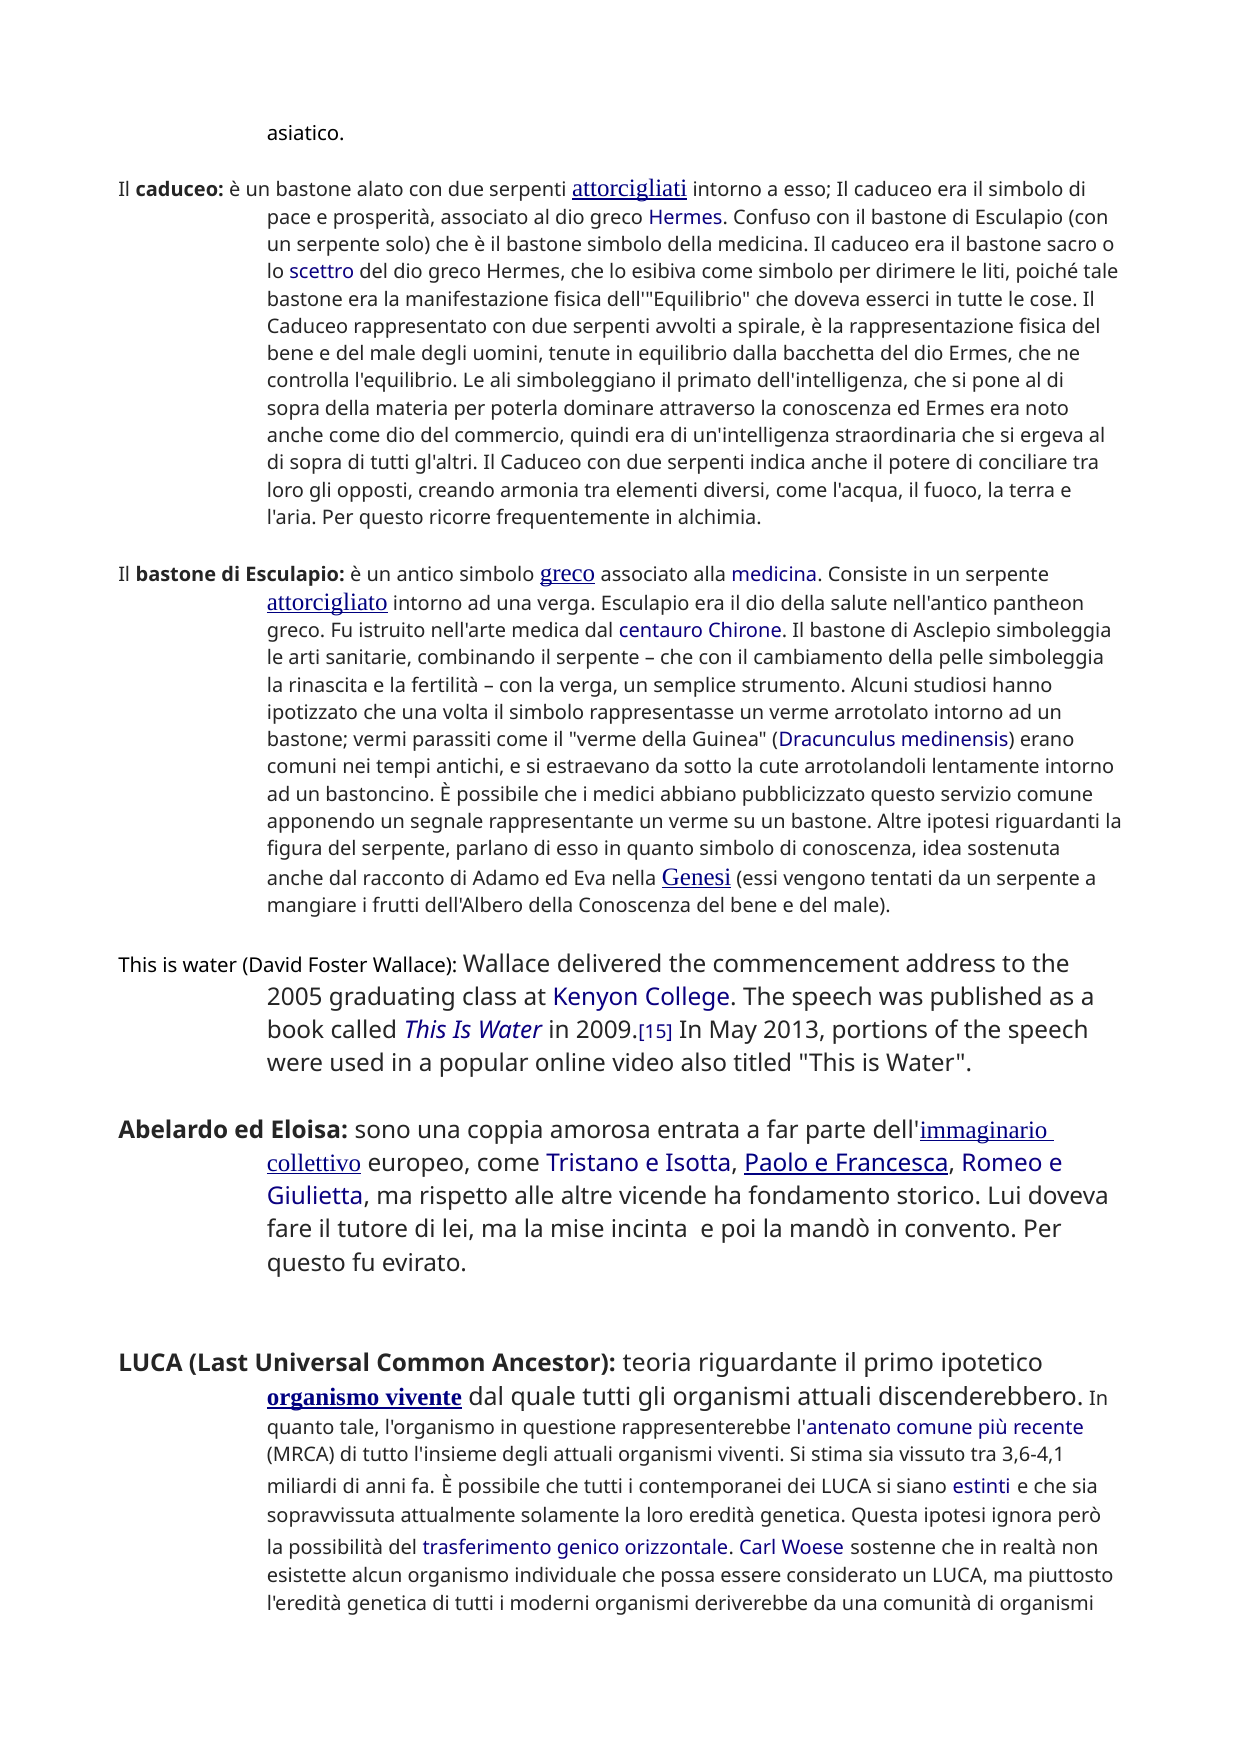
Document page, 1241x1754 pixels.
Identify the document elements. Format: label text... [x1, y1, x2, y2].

text Il bastone di Esculapio: è un antico simbolo greco associato alla medicina. Consiste in un serpente attorcigliato intorno ad una verga. Esculapio era il dio della salute nell'antico pantheon greco. Fu istruito nell'arte medica dal centauro Chirone. Il bastone di Asclepio simboleggia le arti sanitarie, combinando il serpente – che con il cambiamento della pelle simboleggia la rinascita e la fertilità – con la verga, un semplice strumento. Alcuni studiosi hanno ipotizzato che una volta il simbolo rappresentasse un verme arrotolato intorno ad un bastone; vermi parassiti come il "verme della Guinea" (Dracunculus medinensis) erano comuni nei tempi antichi, e si estraevano da sotto la cute arrotolandoli lentamente intorno ad un bastoncino. È possibile che i medici abbiano pubblicizzato questo servizio comune apponendo un segnale rappresentante un verme su un bastone. Altre ipotesi riguardanti la figura del serpente, parlano di esso in quanto simbolo di conoscenza, idea sostenuta anche dal racconto di Adamo ed Eva nella Genesi (essi vengono tentati da un serpente a mangiare i frutti dell'Albero della Conoscenza del bene e del male). [118, 558, 1122, 918]
text This is water (David Foster Wallace): Wallace delivered the commencement address to the 2005 graduating class at Kenyon College. The speech was published as a book called This Is Water in 2009.[15] In May 2013, portions of the speech were used in a popular online video also titled "This is Water". [118, 946, 1122, 1079]
text Il caduceo: è un bastone alato con due serpenti attorcigliati intorno a esso; Il caduceo era il simbolo di pace e prosperità, associato al dio greco Hermes. Confuso con il bastone di Esculapio (con un serpente solo) che è il bastone simbolo della medicina. Il caduceo era il bastone sacro o lo scettro del dio greco Hermes, che lo esibiva come simbolo per dirimere le liti, poiché tale bastone era la manifestazione fisica dell'"Equilibrio" che doveva esserci in tutte le cose. Il Caduceo rappresentato con due serpenti avvolti a spirale, è la rappresentazione fisica del bene e del male degli uomini, tenute in equilibrio dalla bacchetta del dio Ermes, che ne controlla l'equilibrio. Le ali simboleggiano il primato dell'intelligenza, che si pone al di sopra della materia per poterla dominare attraverso la conoscenza ed Ermes era noto anche come dio del commercio, quindi era di un'intelligenza straordinaria che si ergeva al di sopra di tutti gl'altri. Il Caduceo con due serpenti indica anche il potere di conciliare tra loro gli opposti, creando armonia tra elementi diversi, come l'acqua, il fuoco, la terra e l'aria. Per questo ricorre frequentemente in alchimia. [118, 173, 1122, 530]
text asiatico. [118, 118, 1122, 146]
text LUCA (Last Universal Common Ancestor): teoria riguardante il primo ipotetico organismo vivente dal quale tutti gli organismi attuali discenderebbero. In quanto tale, l'organismo in questione rappresenterebbe l'antenato comune più recente (MRCA) di tutto l'insieme degli attuali organismi viventi. Si stima sia vissuto tra 3,6-4,1 miliardi di anni fa. È possibile che tutti i contemporanei dei LUCA si siano estinti e che sia sopravvissuta attualmente solamente la loro eredità genetica. Questa ipotesi ignora però la possibilità del trasferimento genico orizzontale. Carl Woese sostenne che in realtà non esistette alcun organismo individuale che possa essere considerato un LUCA, ma piuttosto l'eredità genetica di tutti i moderni organismi deriverebbe da una comunità di organismi [118, 1345, 1122, 1616]
text Abelardo ed Eloisa: sono una coppia amorosa entrata a far parte dell'immaginario collettivo europeo, come Tristano e Isotta, Paolo e Francesca, Romeo e Giulietta, ma rispetto alle altre vicende ha fondamento storico. Lui doveva fare il tutore di lei, ma la mise incinta e poi la mandò in convento. Per questo fu evirato. [118, 1112, 1122, 1278]
